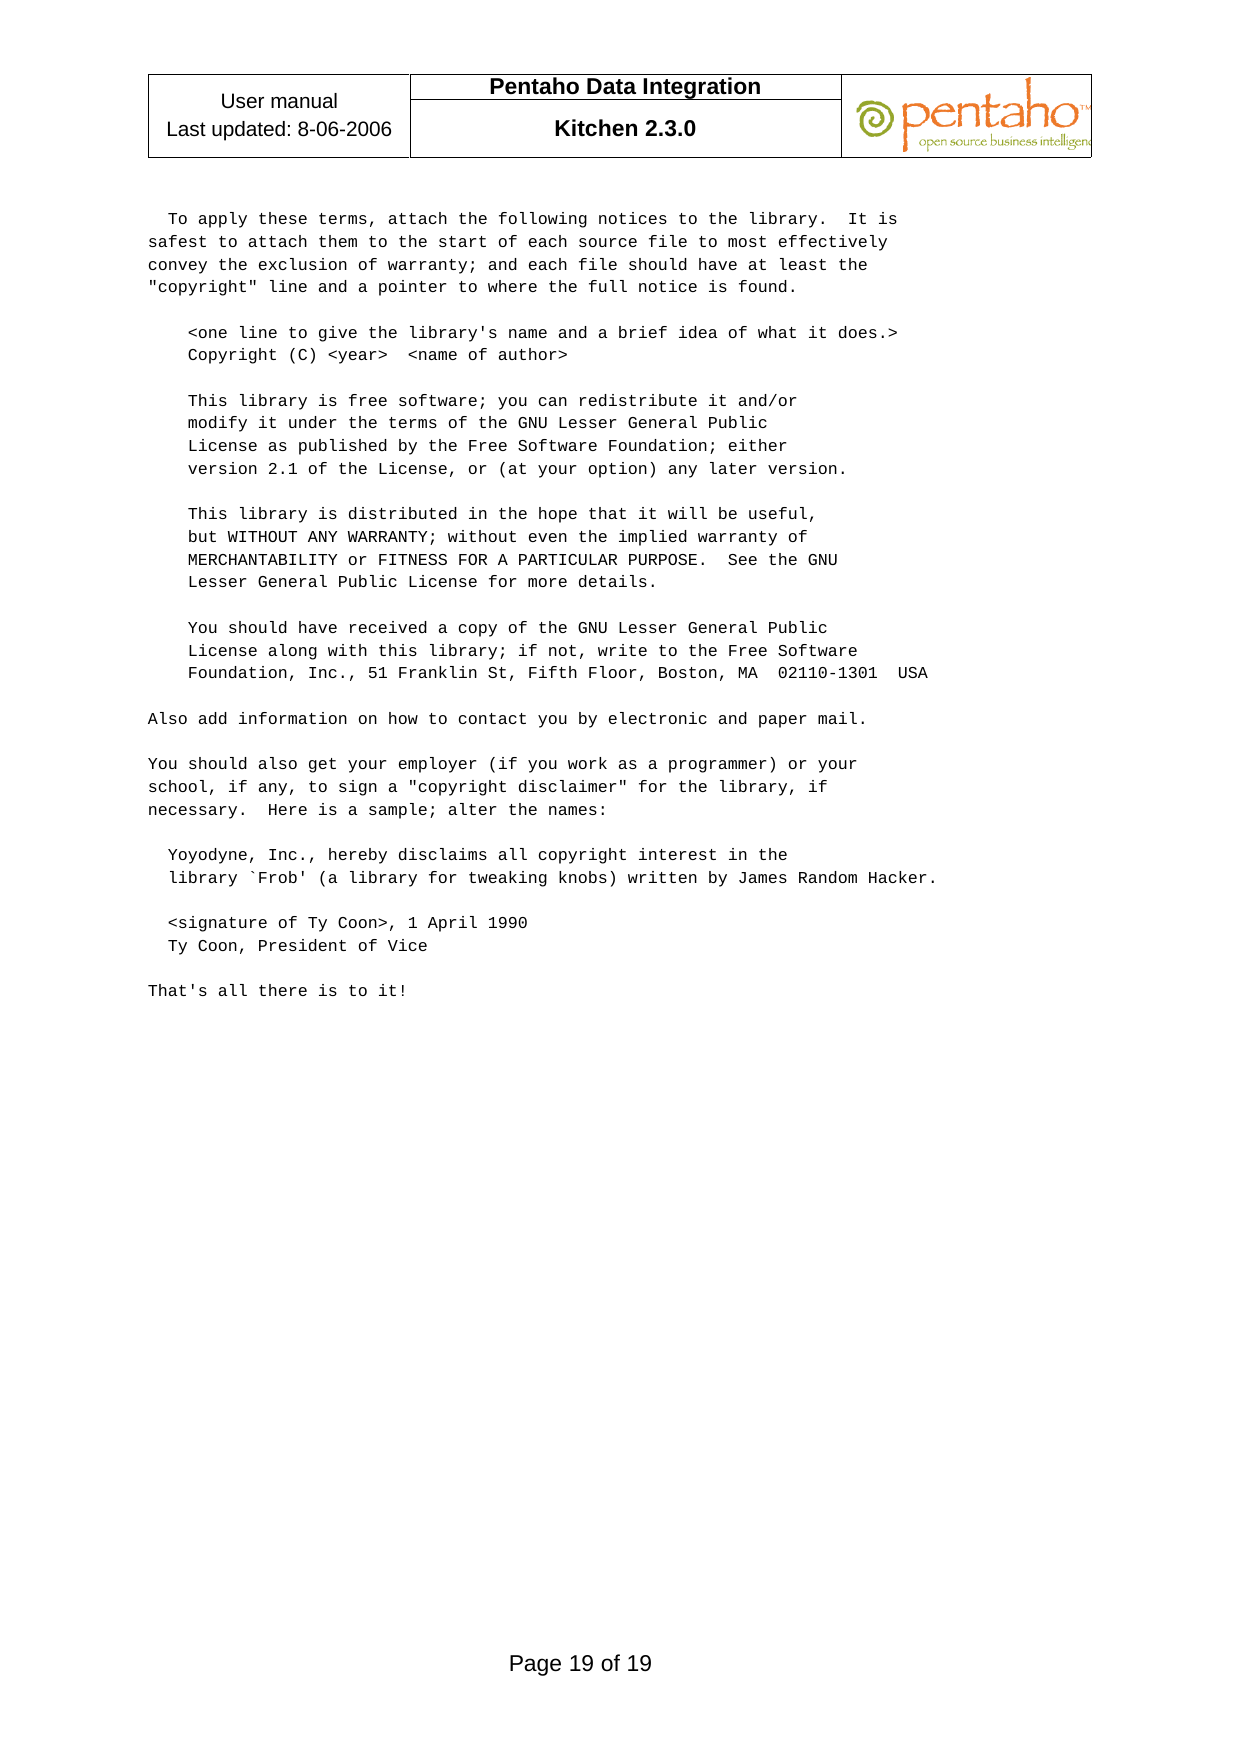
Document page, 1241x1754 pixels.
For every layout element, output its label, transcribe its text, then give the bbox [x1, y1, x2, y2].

text To apply these terms, attach the following notices to the library. It is safest to attach them to the start of each source file to most effectively convey the exclusion of warranty; and each file should have at least the "copyright" line and a pointer to where the full notice is found. <one line to give the library's name and a brief idea of what it does.> Copyright (C) <year> <name of author> This library is free software; you can redistribute it and/or modify it under the terms of the GNU Lesser General Public License as published by the Free Software Foundation; either version 2.1 of the License, or (at your option) any later version. This library is distributed in the hope that it will be useful, but WITHOUT ANY WARRANTY; without even the implied warranty of MERCHANTABILITY or FITNESS FOR A PARTICULAR PURPOSE. See the GNU Lesser General Public License for more details. You should have received a copy of the GNU Lesser General Public License along with this library; if not, write to the Free Software Foundation, Inc., 51 Franklin St, Fifth Floor, Boston, MA 02110-1301 USA Also add information on how to contact you by electronic and paper mail. You should also get your employer (if you work as a programmer) or your school, if any, to sign a "copyright disclaimer" for the library, if necessary. Here is a sample; alter the names: Yoyodyne, Inc., hereby disclaims all copyright interest in the library `Frob' (a library for tweaking knobs) written by James Random Hacker. <signature of Ty Coon>, 1 April 1990 Ty Coon, President of Vice That's all there is to it! [148, 188, 1092, 1093]
